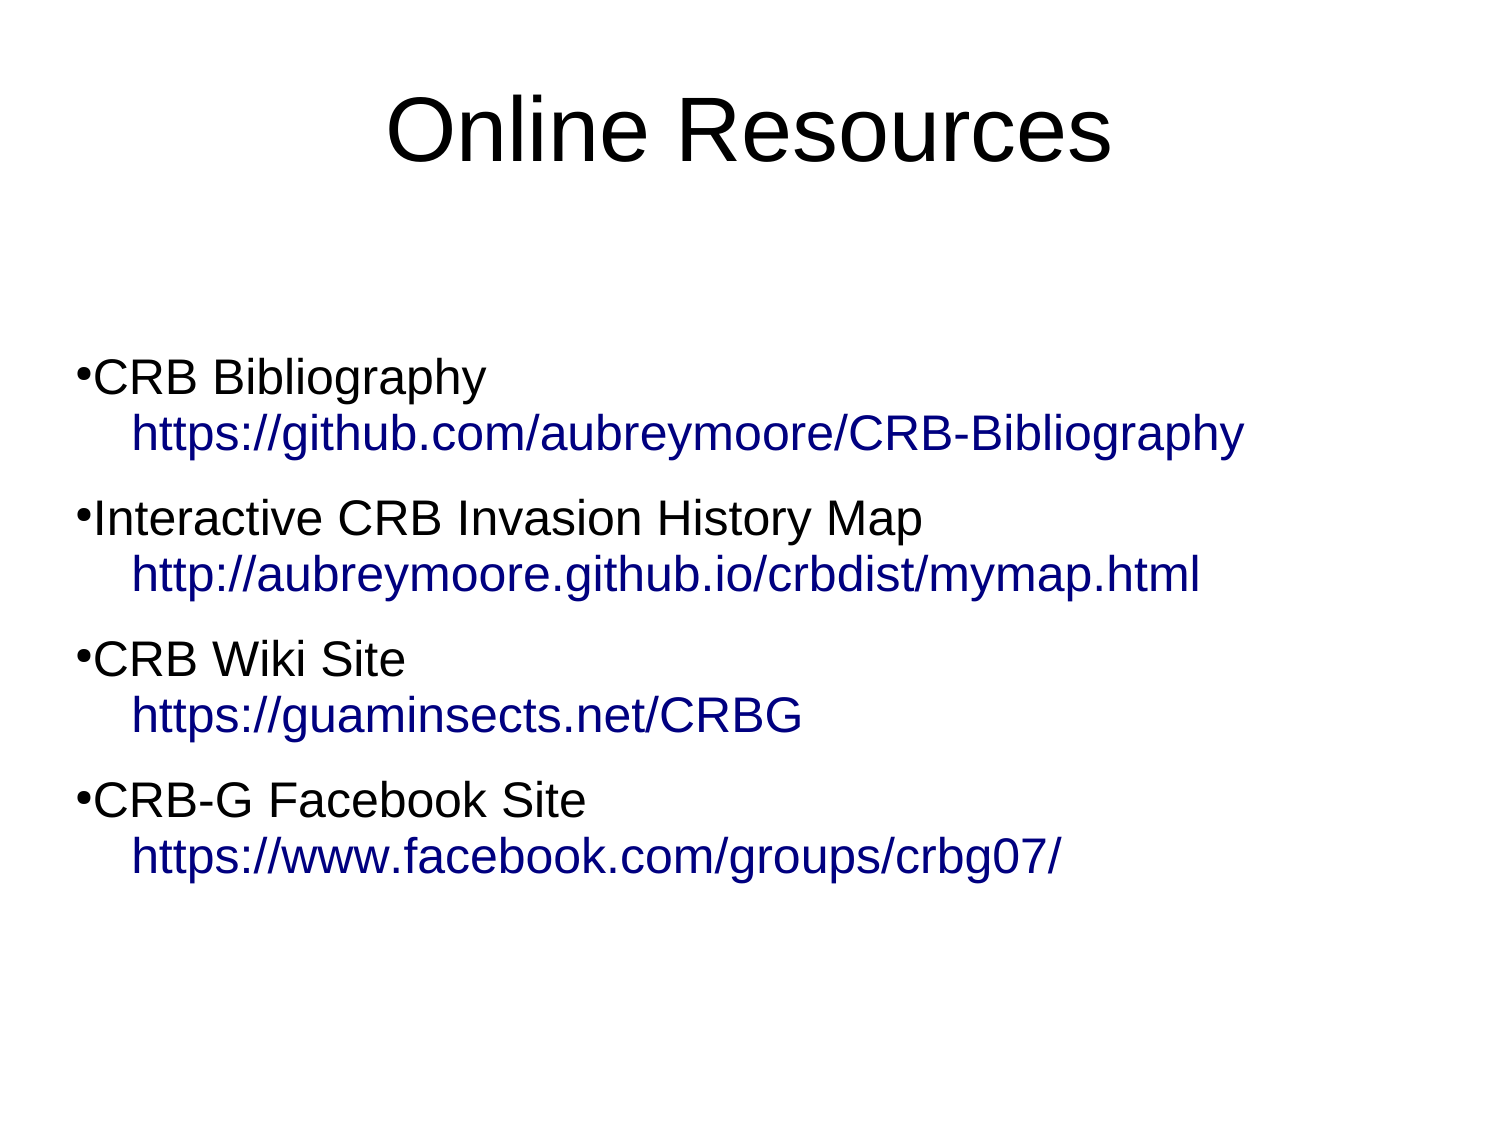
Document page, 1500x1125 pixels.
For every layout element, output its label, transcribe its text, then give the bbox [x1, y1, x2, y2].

list CRB Bibliography https://github.com/aubreymoore/CRB-Bibliography Interactive CRB Invasion History Map http://aubreymoore.github.io/crbdist/mymap.html CRB Wiki Site https://guaminsects.net/CRBG CRB-G Facebook Site https://www.facebook.com/groups/crbg07/ [75, 345, 1425, 931]
title Online Resources [75, 37, 1426, 225]
